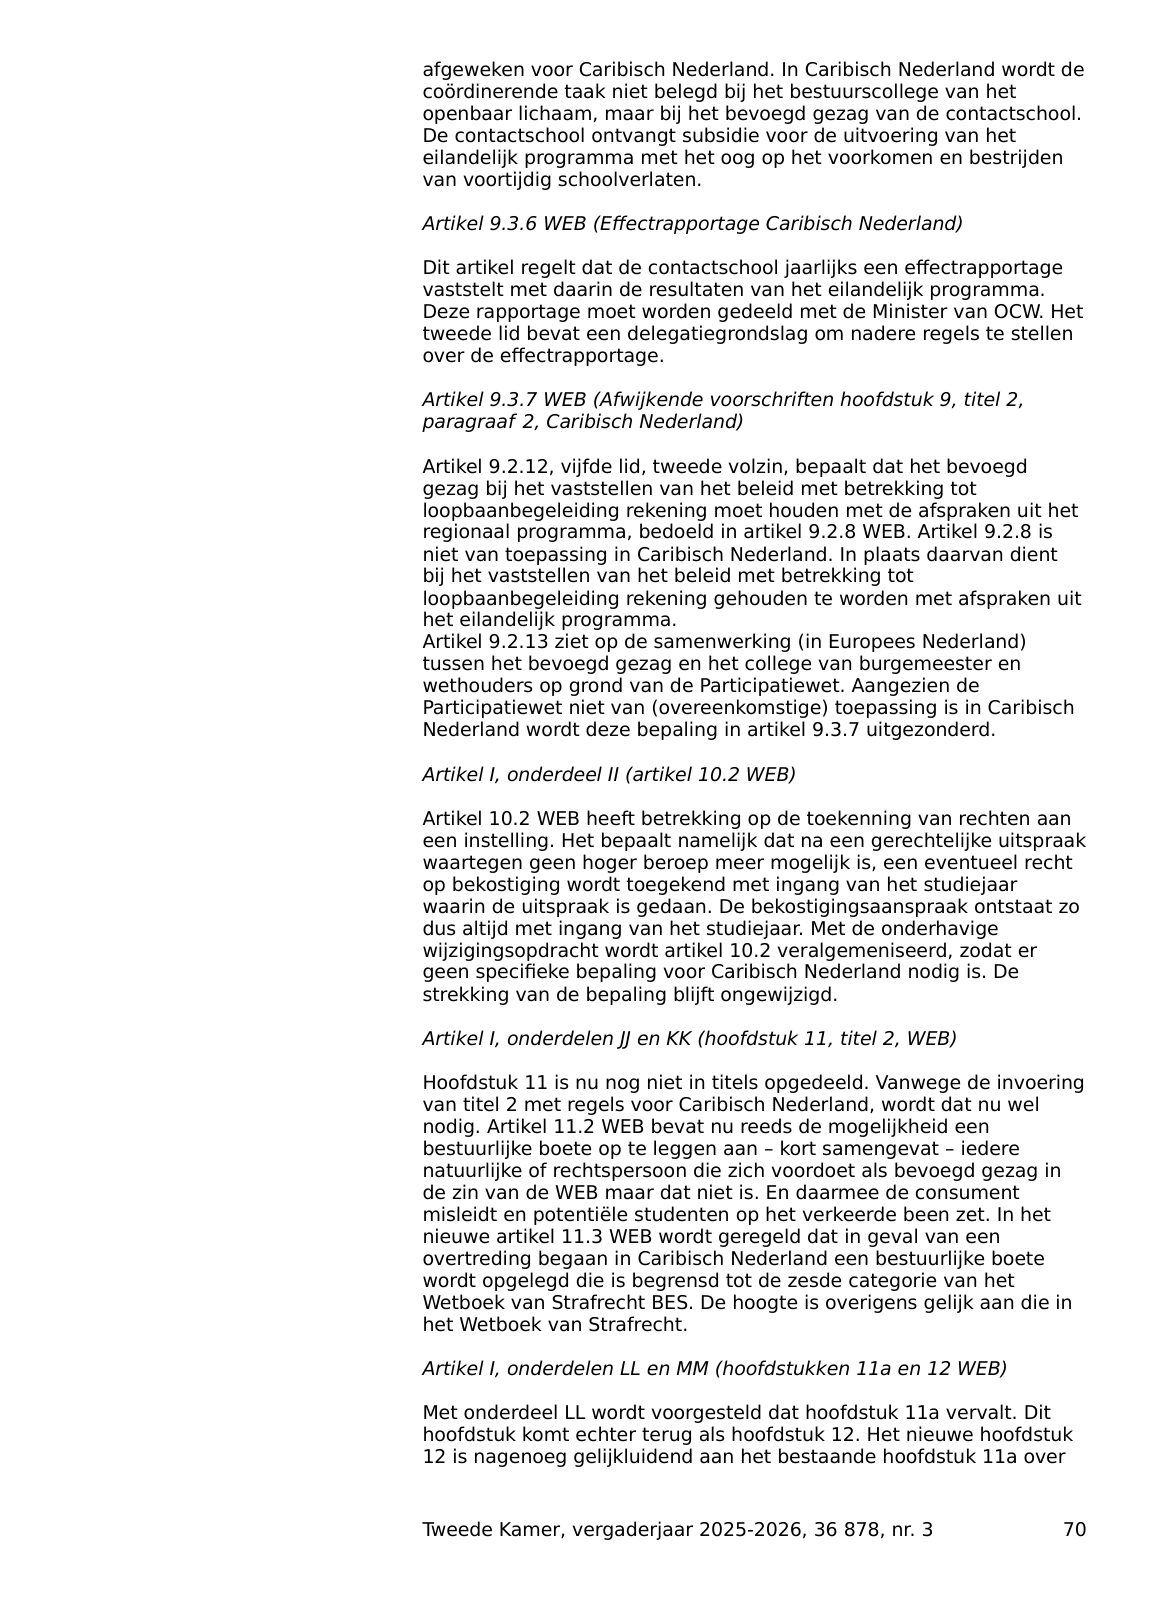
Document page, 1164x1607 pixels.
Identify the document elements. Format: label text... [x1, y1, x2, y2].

text Artikel 9.2.13 ziet op de samenwerking (in Europees Nederland) tussen het bevoegd gezag en het college van burgemeester en wethouders op grond van de Participatiewet. Aangezien de Participatiewet niet van (overeenkomstige) toepassing is in Caribisch Nederland wordt deze bepaling in artikel 9.3.7 uitgezonderd. [422, 631, 1087, 741]
subtitle Artikel 9.3.6 WEB (Effectrapportage Caribisch Nederland) [422, 213, 1087, 235]
text Dit artikel regelt dat de contactschool jaarlijks een effectrapportage vaststelt met daarin de resultaten van het eilandelijk programma. Deze rapportage moet worden gedeeld met de Minister van OCW. Het tweede lid bevat een delegatiegrondslag om nadere regels te stellen over de effectrapportage. [422, 257, 1087, 367]
text Met onderdeel LL wordt voorgesteld dat hoofdstuk 11a vervalt. Dit hoofdstuk komt echter terug als hoofdstuk 12. Het nieuwe hoofdstuk 12 is nagenoeg gelijkluidend aan het bestaande hoofdstuk 11a over [422, 1402, 1087, 1468]
subtitle Artikel I, onderdelen JJ en KK (hoofdstuk 11, titel 2, WEB) [422, 1028, 1087, 1049]
subtitle Artikel 9.3.7 WEB (Afwijkende voorschriften hoofdstuk 9, titel 2, paragraaf 2, Caribisch Nederland) [422, 389, 1087, 433]
text afgeweken voor Caribisch Nederland. In Caribisch Nederland wordt de coördinerende taak niet belegd bij het bestuurscollege van het openbaar lichaam, maar bij het bevoegd gezag van de contactschool. De contactschool ontvangt subsidie voor de uitvoering van het eilandelijk programma met het oog op het voorkomen en bestrijden van voortijdig schoolverlaten. [422, 59, 1087, 191]
text Artikel 10.2 WEB heeft betrekking op de toekenning van rechten aan een instelling. Het bepaalt namelijk dat na een gerechtelijke uitspraak waartegen geen hoger beroep meer mogelijk is, een eventueel recht op bekostiging wordt toegekend met ingang van het studiejaar waarin de uitspraak is gedaan. De bekostigingsaanspraak ontstaat zo dus altijd met ingang van het studiejaar. Met de onderhavige wijzigingsopdracht wordt artikel 10.2 veralgemeniseerd, zodat er geen specifieke bepaling voor Caribisch Nederland nodig is. De strekking van de bepaling blijft ongewijzigd. [422, 808, 1087, 1005]
text Artikel 9.2.12, vijfde lid, tweede volzin, bepaalt dat het bevoegd gezag bij het vaststellen van het beleid met betrekking tot loopbaanbegeleiding rekening moet houden met de afspraken uit het regionaal programma, bedoeld in artikel 9.2.8 WEB. Artikel 9.2.8 is niet van toepassing in Caribisch Nederland. In plaats daarvan dient bij het vaststellen van het beleid met betrekking tot loopbaanbegeleiding rekening gehouden te worden met afspraken uit het eilandelijk programma. [422, 456, 1087, 631]
text Hoofdstuk 11 is nu nog niet in titels opgedeeld. Vanwege de invoering van titel 2 met regels voor Caribisch Nederland, wordt dat nu wel nodig. Artikel 11.2 WEB bevat nu reeds de mogelijkheid een bestuurlijke boete op te leggen aan – kort samengevat – iedere natuurlijke of rechtspersoon die zich voordoet als bevoegd gezag in de zin van de WEB maar dat niet is. En daarmee de consument misleidt en potentiële studenten op het verkeerde been zet. In het nieuwe artikel 11.3 WEB wordt geregeld dat in geval van een overtreding begaan in Caribisch Nederland een bestuurlijke boete wordt opgelegd die is begrensd tot de zesde categorie van het Wetboek van Strafrecht BES. De hoogte is overigens gelijk aan die in het Wetboek van Strafrecht. [422, 1072, 1087, 1336]
subtitle Artikel I, onderdelen LL en MM (hoofdstukken 11a en 12 WEB) [422, 1358, 1087, 1380]
subtitle Artikel I, onderdeel II (artikel 10.2 WEB) [422, 763, 1087, 785]
